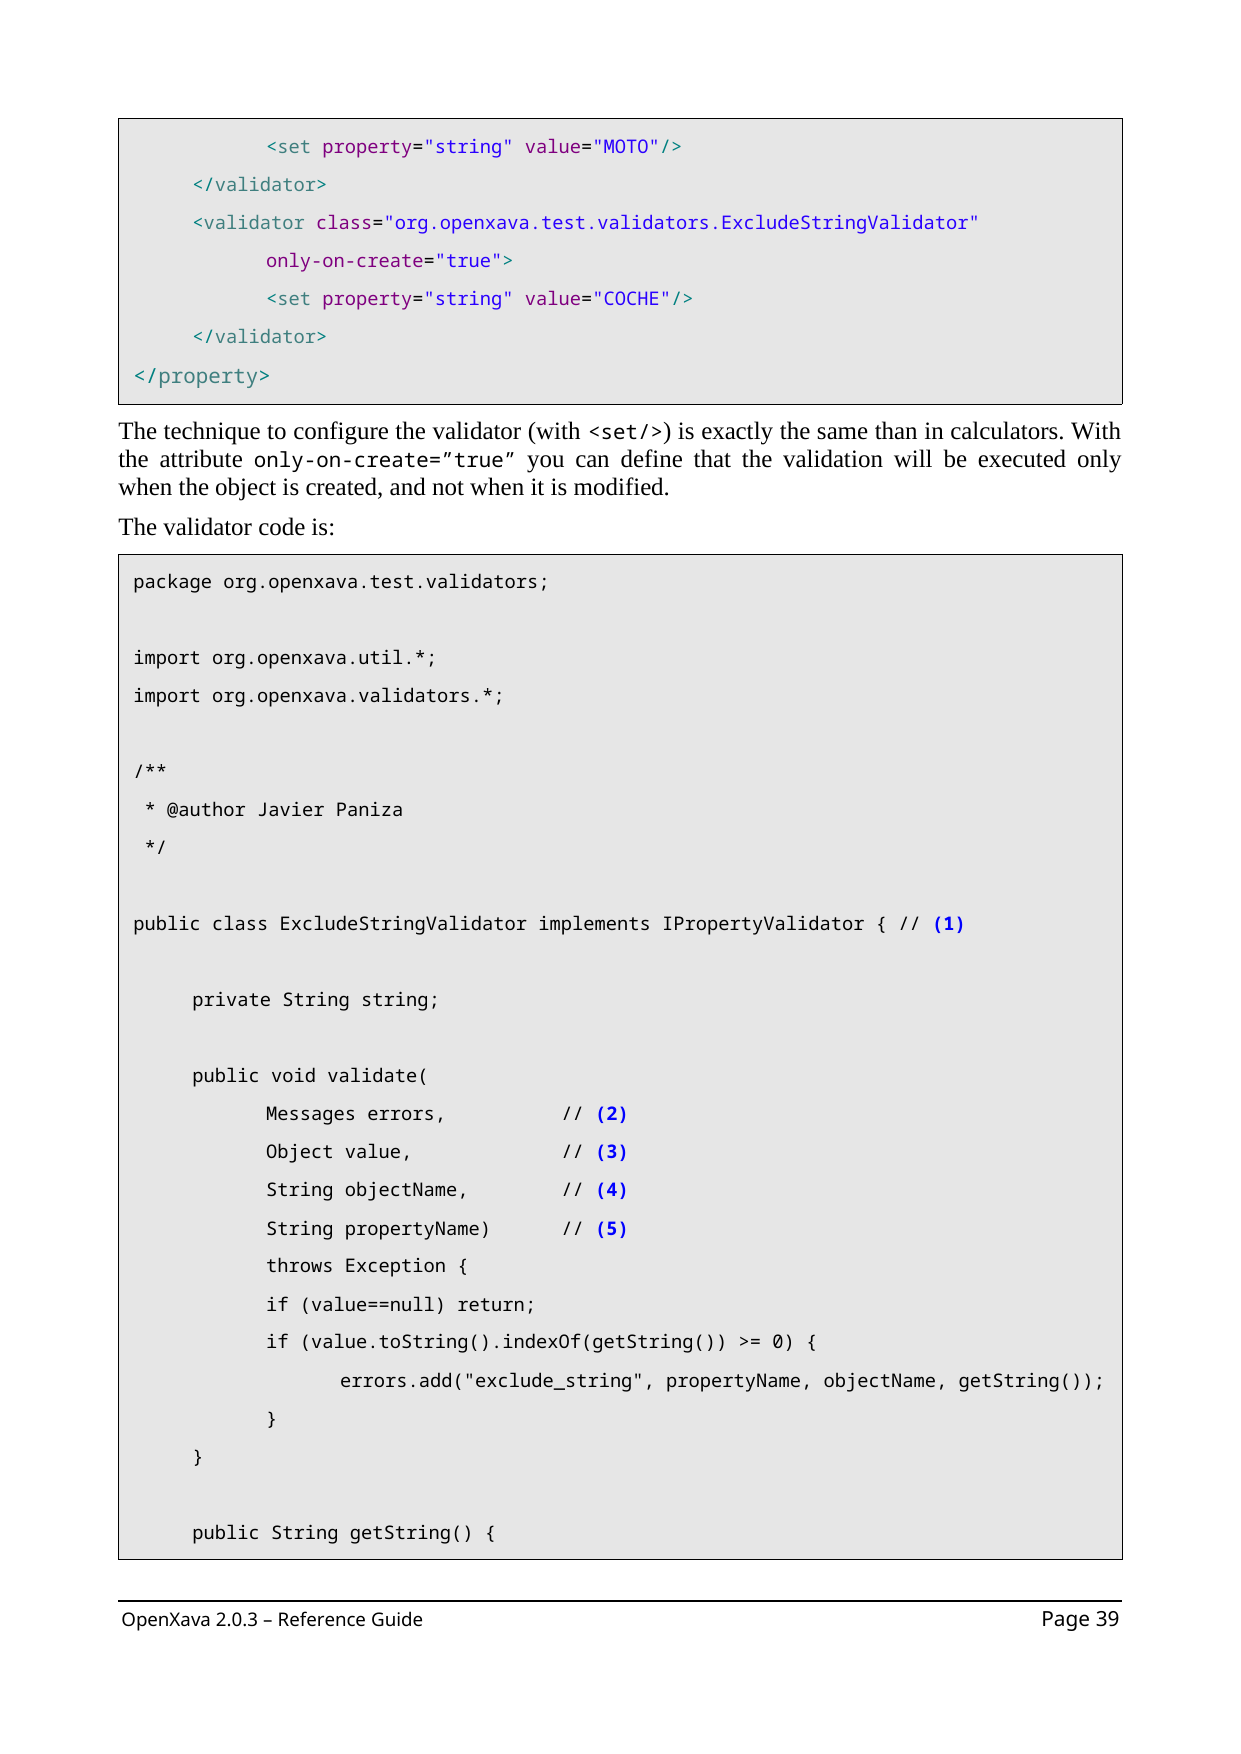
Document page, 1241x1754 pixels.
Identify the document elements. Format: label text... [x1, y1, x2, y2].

text if (value.toString().indexOf(getString()) >= 0) { [119, 1314, 1122, 1352]
text <set property="string" value="MOTO"/> [119, 119, 1122, 156]
text public void validate( [119, 1048, 1122, 1086]
text </validator> [119, 308, 1122, 346]
text </property> [119, 346, 1122, 404]
text * @author Javier Paniza [119, 782, 1122, 820]
text public String getString() { [119, 1504, 1122, 1559]
text Object value, // (3) [119, 1124, 1122, 1162]
text } [119, 1428, 1122, 1466]
text if (value==null) return; [119, 1276, 1122, 1314]
text } [119, 1390, 1122, 1428]
text <validator class="org.openxava.test.validators.ExcludeStringValidator" [119, 194, 1122, 232]
text The technique to configure the validator (with <set/>) is exactly the same than in calculators. With the attribute only-on-create=”true” you can define that the validation will be executed only when the object is created, and not when it is modified. [118, 417, 1122, 501]
text private String string; [119, 972, 1122, 1010]
text errors.add("exclude_string", propertyName, objectName, getString()); [119, 1352, 1122, 1390]
text public class ExcludeStringValidator implements IPropertyValidator { // (1) [119, 896, 1122, 934]
text String propertyName) // (5) [119, 1200, 1122, 1238]
text only-on-create="true"> [119, 232, 1122, 270]
text import org.openxava.util.*; [119, 630, 1122, 668]
text </validator> [119, 156, 1122, 194]
text package org.openxava.test.validators; [119, 555, 1122, 592]
text import org.openxava.validators.*; [119, 668, 1122, 706]
text String objectName, // (4) [119, 1162, 1122, 1200]
text Messages errors, // (2) [119, 1086, 1122, 1124]
text <set property="string" value="COCHE"/> [119, 270, 1122, 308]
text throws Exception { [119, 1238, 1122, 1276]
text */ [119, 820, 1122, 858]
text /** [119, 744, 1122, 782]
text The validator code is: [118, 513, 1122, 541]
